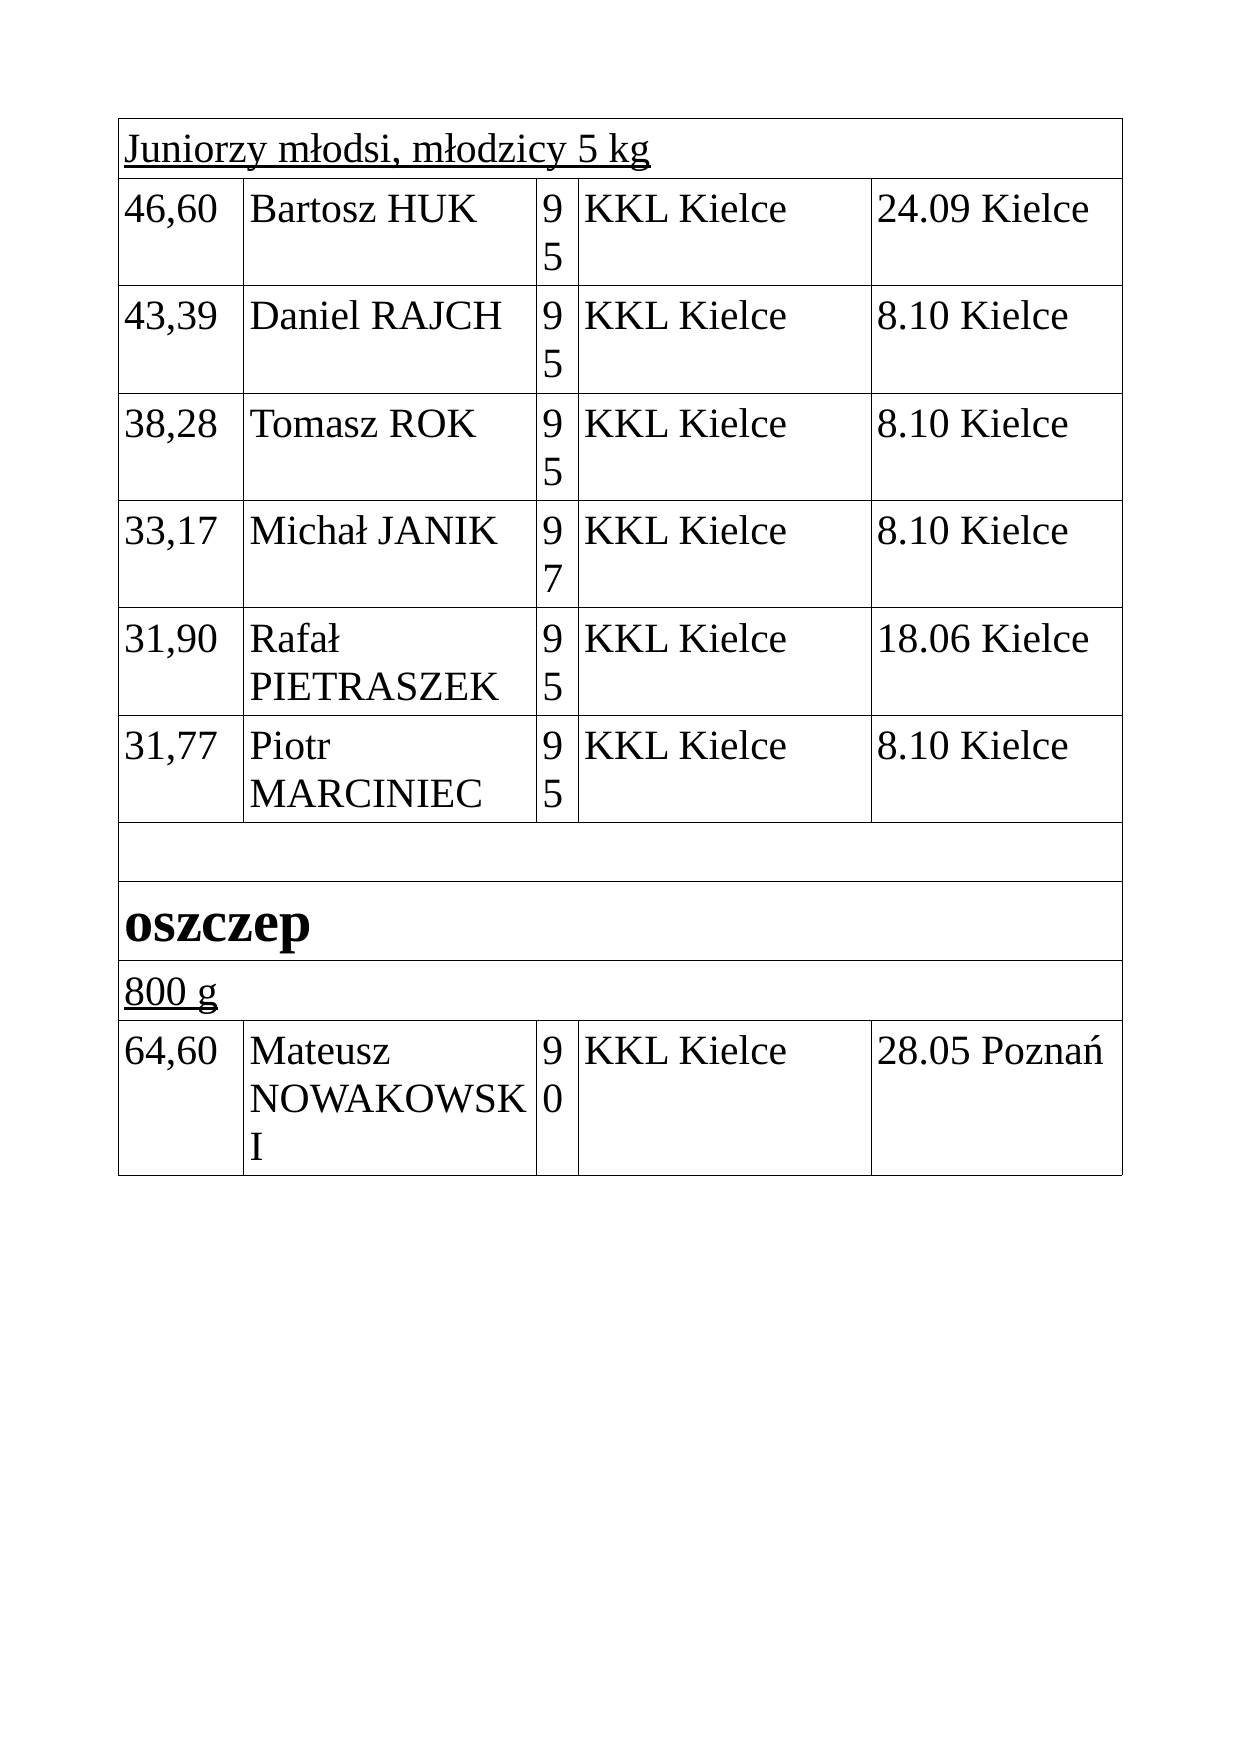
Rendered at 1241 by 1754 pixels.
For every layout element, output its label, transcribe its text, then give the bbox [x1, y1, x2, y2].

table_cell [119, 823, 1122, 881]
table_cell 24.09 Kielce [872, 179, 1122, 285]
table_cell 95 [537, 716, 578, 822]
table_cell 95 [537, 286, 578, 392]
table_cell 31,77 [119, 716, 243, 822]
table_cell Juniorzy młodsi, młodzicy 5 kg [119, 119, 1122, 178]
table_cell 90 [537, 1021, 578, 1175]
table_cell KKL Kielce [579, 1021, 871, 1175]
table_cell 95 [537, 394, 578, 500]
table_cell 28.05 Poznań [872, 1021, 1122, 1175]
table_cell Daniel RAJCH [244, 286, 536, 392]
table_cell oszczep [119, 882, 1122, 960]
table_cell 8.10 Kielce [872, 716, 1122, 822]
table_cell Bartosz HUK [244, 179, 536, 285]
table_cell Mateusz NOWAKOWSKI [244, 1021, 536, 1175]
table_cell 95 [537, 179, 578, 285]
table_cell 43,39 [119, 286, 243, 392]
table_cell 64,60 [119, 1021, 243, 1175]
table_cell KKL Kielce [579, 608, 871, 714]
table_cell 800 g [119, 961, 1122, 1019]
table_cell 33,17 [119, 501, 243, 607]
table_cell 95 [537, 608, 578, 714]
table_cell Michał JANIK [244, 501, 536, 607]
table_cell KKL Kielce [579, 394, 871, 500]
table_cell KKL Kielce [579, 286, 871, 392]
table_cell 18.06 Kielce [872, 608, 1122, 714]
table_cell KKL Kielce [579, 716, 871, 822]
table_cell 8.10 Kielce [872, 394, 1122, 500]
table_cell 31,90 [119, 608, 243, 714]
table_cell 8.10 Kielce [872, 286, 1122, 392]
table_cell 46,60 [119, 179, 243, 285]
table_cell Rafał PIETRASZEK [244, 608, 536, 714]
table_cell Piotr MARCINIEC [244, 716, 536, 822]
table_cell KKL Kielce [579, 179, 871, 285]
table_cell 38,28 [119, 394, 243, 500]
table_cell 8.10 Kielce [872, 501, 1122, 607]
table_cell 97 [537, 501, 578, 607]
table_cell Tomasz ROK [244, 394, 536, 500]
table_cell KKL Kielce [579, 501, 871, 607]
